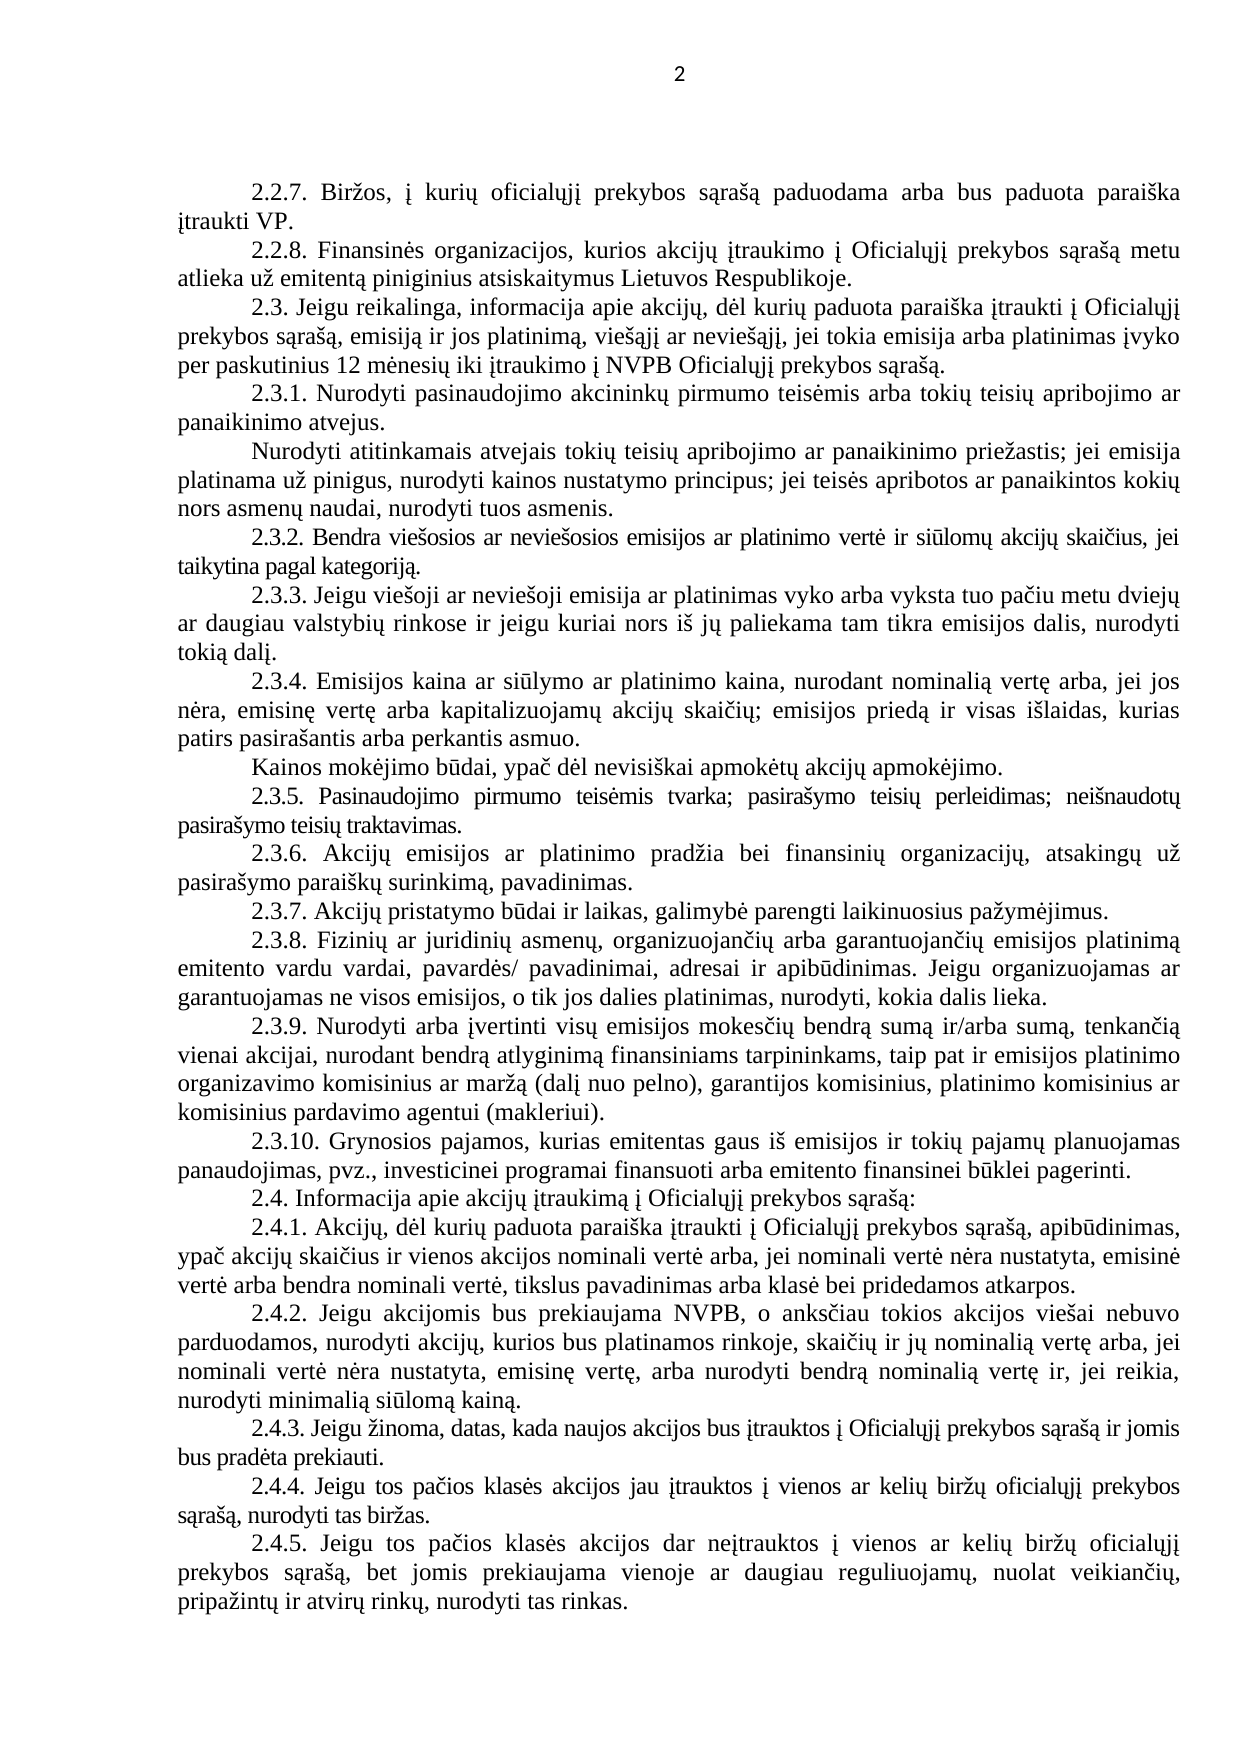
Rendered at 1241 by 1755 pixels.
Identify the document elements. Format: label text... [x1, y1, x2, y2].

text 2.3.3. Jeigu viešoji ar neviešoji emisija ar platinimas vyko arba vyksta tuo pačiu metu dviejų ar daugiau valstybių rinkose ir jeigu kuriai nors iš jų paliekama tam tikra emisijos dalis, nurodyti tokią dalį. [177, 580, 1181, 666]
text 2.3.5. Pasinaudojimo pirmumo teisėmis tvarka; pasirašymo teisių perleidimas; neišnaudotų pasirašymo teisių traktavimas. [177, 781, 1181, 838]
text 2.3.4. Emisijos kaina ar siūlymo ar platinimo kaina, nurodant nominalią vertę arba, jei jos nėra, emisinę vertę arba kapitalizuojamų akcijų skaičių; emisijos priedą ir visas išlaidas, kurias patirs pasirašantis arba perkantis asmuo. [177, 666, 1181, 752]
text 2.4.1. Akcijų, dėl kurių paduota paraiška įtraukti į Oficialųjį prekybos sąrašą, apibūdinimas, ypač akcijų skaičius ir vienos akcijos nominali vertė arba, jei nominali vertė nėra nustatyta, emisinė vertė arba bendra nominali vertė, tikslus pavadinimas arba klasė bei pridedamos atkarpos. [177, 1212, 1181, 1298]
text 2.4.3. Jeigu žinoma, datas, kada naujos akcijos bus įtrauktos į Oficialųjį prekybos sąrašą ir jomis bus pradėta prekiauti. [177, 1413, 1181, 1471]
text 2.3.6. Akcijų emisijos ar platinimo pradžia bei finansinių organizacijų, atsakingų už pasirašymo paraiškų surinkimą, pavadinimas. [177, 838, 1181, 896]
text 2.3.9. Nurodyti arba įvertinti visų emisijos mokesčių bendrą sumą ir/arba sumą, tenkančią vienai akcijai, nurodant bendrą atlyginimą finansiniams tarpininkams, taip pat ir emisijos platinimo organizavimo komisinius ar maržą (dalį nuo pelno), garantijos komisinius, platinimo komisinius ar komisinius pardavimo agentui (makleriui). [177, 1011, 1181, 1126]
text 2.3. Jeigu reikalinga, informacija apie akcijų, dėl kurių paduota paraiška įtraukti į Oficialųjį prekybos sąrašą, emisiją ir jos platinimą, viešąjį ar neviešąjį, jei tokia emisija arba platinimas įvyko per paskutinius 12 mėnesių iki įtraukimo į NVPB Oficialųjį prekybos sąrašą. [177, 292, 1181, 378]
text 2.3.2. Bendra viešosios ar neviešosios emisijos ar platinimo vertė ir siūlomų akcijų skaičius, jei taikytina pagal kategoriją. [177, 522, 1181, 580]
text 2.2.7. Biržos, į kurių oficialųjį prekybos sąrašą paduodama arba bus paduota paraiška įtraukti VP. [177, 177, 1181, 235]
text 2.4.4. Jeigu tos pačios klasės akcijos jau įtrauktos į vienos ar kelių biržų oficialųjį prekybos sąrašą, nurodyti tas biržas. [177, 1471, 1181, 1528]
text 2.3.7. Akcijų pristatymo būdai ir laikas, galimybė parengti laikinuosius pažymėjimus. [177, 896, 1181, 925]
text 2.4.2. Jeigu akcijomis bus prekiaujama NVPB, o anksčiau tokios akcijos viešai nebuvo parduodamos, nurodyti akcijų, kurios bus platinamos rinkoje, skaičių ir jų nominalią vertę arba, jei nominali vertė nėra nustatyta, emisinę vertę, arba nurodyti bendrą nominalią vertę ir, jei reikia, nurodyti minimalią siūlomą kainą. [177, 1298, 1181, 1413]
text 2.3.1. Nurodyti pasinaudojimo akcininkų pirmumo teisėmis arba tokių teisių apribojimo ar panaikinimo atvejus. [177, 378, 1181, 436]
text Nurodyti atitinkamais atvejais tokių teisių apribojimo ar panaikinimo priežastis; jei emisija platinama už pinigus, nurodyti kainos nustatymo principus; jei teisės apribotos ar panaikintos kokių nors asmenų naudai, nurodyti tuos asmenis. [177, 436, 1181, 522]
text 2.3.10. Grynosios pajamos, kurias emitentas gaus iš emisijos ir tokių pajamų planuojamas panaudojimas, pvz., investicinei programai finansuoti arba emitento finansinei būklei pagerinti. [177, 1126, 1181, 1183]
text Kainos mokėjimo būdai, ypač dėl nevisiškai apmokėtų akcijų apmokėjimo. [177, 752, 1181, 781]
text 2.3.8. Fizinių ar juridinių asmenų, organizuojančių arba garantuojančių emisijos platinimą emitento vardu vardai, pavardės/ pavadinimai, adresai ir apibūdinimas. Jeigu organizuojamas ar garantuojamas ne visos emisijos, o tik jos dalies platinimas, nurodyti, kokia dalis lieka. [177, 925, 1181, 1011]
text 2.4.5. Jeigu tos pačios klasės akcijos dar neįtrauktos į vienos ar kelių biržų oficialųjį prekybos sąrašą, bet jomis prekiaujama vienoje ar daugiau reguliuojamų, nuolat veikiančių, pripažintų ir atvirų rinkų, nurodyti tas rinkas. [177, 1528, 1181, 1615]
text 2.4. Informacija apie akcijų įtraukimą į Oficialųjį prekybos sąrašą: [177, 1183, 1181, 1212]
text 2.2.8. Finansinės organizacijos, kurios akcijų įtraukimo į Oficialųjį prekybos sąrašą metu atlieka už emitentą piniginius atsiskaitymus Lietuvos Respublikoje. [177, 235, 1181, 292]
